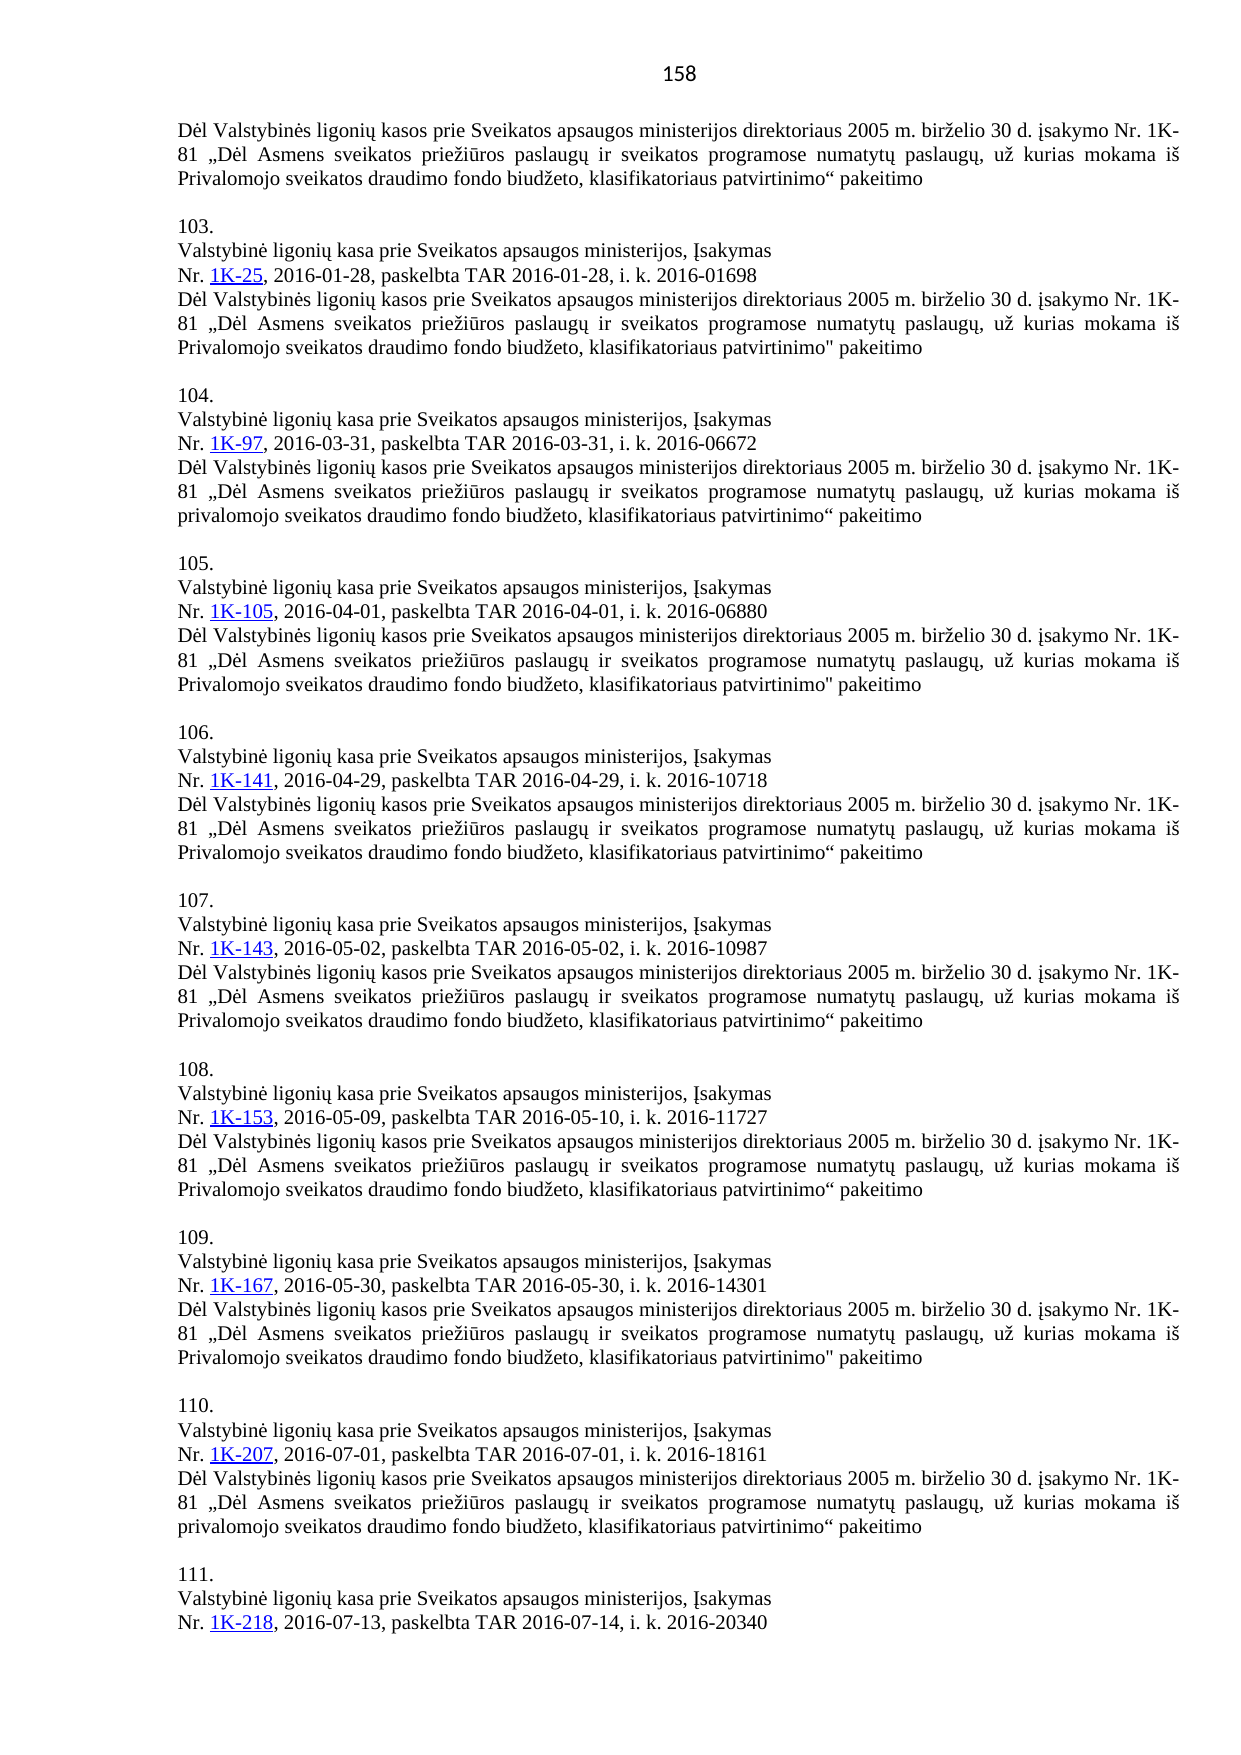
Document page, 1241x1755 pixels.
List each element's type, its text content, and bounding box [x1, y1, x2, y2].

text Nr. 1K-97, 2016-03-31, paskelbta TAR 2016-03-31, i. k. 2016-06672 [177, 431, 1181, 455]
text 111. [177, 1562, 1181, 1586]
text 110. [177, 1393, 1181, 1417]
text Dėl Valstybinės ligonių kasos prie Sveikatos apsaugos ministerijos direktoriaus 2005 m. birželio 30 d. įsakymo Nr. 1K-81 „Dėl Asmens sveikatos priežiūros paslaugų ir sveikatos programose numatytų paslaugų, už kurias mokama iš Privalomojo sveikatos draudimo fondo biudžeto, klasifikatoriaus patvirtinimo“ pakeitimo [177, 118, 1181, 190]
text Valstybinė ligonių kasa prie Sveikatos apsaugos ministerijos, Įsakymas [177, 1081, 1181, 1105]
text 108. [177, 1057, 1181, 1081]
text Nr. 1K-207, 2016-07-01, paskelbta TAR 2016-07-01, i. k. 2016-18161 [177, 1442, 1181, 1466]
text Nr. 1K-167, 2016-05-30, paskelbta TAR 2016-05-30, i. k. 2016-14301 [177, 1273, 1181, 1297]
text 104. [177, 383, 1181, 407]
text 106. [177, 720, 1181, 744]
text Dėl Valstybinės ligonių kasos prie Sveikatos apsaugos ministerijos direktoriaus 2005 m. birželio 30 d. įsakymo Nr. 1K-81 „Dėl Asmens sveikatos priežiūros paslaugų ir sveikatos programose numatytų paslaugų, už kurias mokama iš privalomojo sveikatos draudimo fondo biudžeto, klasifikatoriaus patvirtinimo“ pakeitimo [177, 455, 1181, 527]
text Nr. 1K-153, 2016-05-09, paskelbta TAR 2016-05-10, i. k. 2016-11727 [177, 1105, 1181, 1129]
text 107. [177, 888, 1181, 912]
text Valstybinė ligonių kasa prie Sveikatos apsaugos ministerijos, Įsakymas [177, 912, 1181, 936]
text Dėl Valstybinės ligonių kasos prie Sveikatos apsaugos ministerijos direktoriaus 2005 m. birželio 30 d. įsakymo Nr. 1K-81 „Dėl Asmens sveikatos priežiūros paslaugų ir sveikatos programose numatytų paslaugų, už kurias mokama iš Privalomojo sveikatos draudimo fondo biudžeto, klasifikatoriaus patvirtinimo“ pakeitimo [177, 1129, 1181, 1201]
text Dėl Valstybinės ligonių kasos prie Sveikatos apsaugos ministerijos direktoriaus 2005 m. birželio 30 d. įsakymo Nr. 1K-81 „Dėl Asmens sveikatos priežiūros paslaugų ir sveikatos programose numatytų paslaugų, už kurias mokama iš privalomojo sveikatos draudimo fondo biudžeto, klasifikatoriaus patvirtinimo“ pakeitimo [177, 1466, 1181, 1538]
text Nr. 1K-105, 2016-04-01, paskelbta TAR 2016-04-01, i. k. 2016-06880 [177, 599, 1181, 623]
text Valstybinė ligonių kasa prie Sveikatos apsaugos ministerijos, Įsakymas [177, 1586, 1181, 1610]
text Dėl Valstybinės ligonių kasos prie Sveikatos apsaugos ministerijos direktoriaus 2005 m. birželio 30 d. įsakymo Nr. 1K-81 „Dėl Asmens sveikatos priežiūros paslaugų ir sveikatos programose numatytų paslaugų, už kurias mokama iš Privalomojo sveikatos draudimo fondo biudžeto, klasifikatoriaus patvirtinimo“ pakeitimo [177, 960, 1181, 1032]
text Nr. 1K-143, 2016-05-02, paskelbta TAR 2016-05-02, i. k. 2016-10987 [177, 936, 1181, 960]
text Nr. 1K-141, 2016-04-29, paskelbta TAR 2016-04-29, i. k. 2016-10718 [177, 768, 1181, 792]
text Valstybinė ligonių kasa prie Sveikatos apsaugos ministerijos, Įsakymas [177, 575, 1181, 599]
text 103. [177, 214, 1181, 238]
text 105. [177, 551, 1181, 575]
text Nr. 1K-218, 2016-07-13, paskelbta TAR 2016-07-14, i. k. 2016-20340 [177, 1610, 1181, 1634]
text Dėl Valstybinės ligonių kasos prie Sveikatos apsaugos ministerijos direktoriaus 2005 m. birželio 30 d. įsakymo Nr. 1K-81 „Dėl Asmens sveikatos priežiūros paslaugų ir sveikatos programose numatytų paslaugų, už kurias mokama iš Privalomojo sveikatos draudimo fondo biudžeto, klasifikatoriaus patvirtinimo" pakeitimo [177, 287, 1181, 359]
text Dėl Valstybinės ligonių kasos prie Sveikatos apsaugos ministerijos direktoriaus 2005 m. birželio 30 d. įsakymo Nr. 1K-81 „Dėl Asmens sveikatos priežiūros paslaugų ir sveikatos programose numatytų paslaugų, už kurias mokama iš Privalomojo sveikatos draudimo fondo biudžeto, klasifikatoriaus patvirtinimo'' pakeitimo [177, 623, 1181, 696]
text Nr. 1K-25, 2016-01-28, paskelbta TAR 2016-01-28, i. k. 2016-01698 [177, 262, 1181, 287]
text Valstybinė ligonių kasa prie Sveikatos apsaugos ministerijos, Įsakymas [177, 744, 1181, 768]
text Valstybinė ligonių kasa prie Sveikatos apsaugos ministerijos, Įsakymas [177, 1249, 1181, 1273]
text Valstybinė ligonių kasa prie Sveikatos apsaugos ministerijos, Įsakymas [177, 1417, 1181, 1442]
text Dėl Valstybinės ligonių kasos prie Sveikatos apsaugos ministerijos direktoriaus 2005 m. birželio 30 d. įsakymo Nr. 1K-81 „Dėl Asmens sveikatos priežiūros paslaugų ir sveikatos programose numatytų paslaugų, už kurias mokama iš Privalomojo sveikatos draudimo fondo biudžeto, klasifikatoriaus patvirtinimo“ pakeitimo [177, 792, 1181, 864]
text Valstybinė ligonių kasa prie Sveikatos apsaugos ministerijos, Įsakymas [177, 238, 1181, 262]
text Dėl Valstybinės ligonių kasos prie Sveikatos apsaugos ministerijos direktoriaus 2005 m. birželio 30 d. įsakymo Nr. 1K-81 „Dėl Asmens sveikatos priežiūros paslaugų ir sveikatos programose numatytų paslaugų, už kurias mokama iš Privalomojo sveikatos draudimo fondo biudžeto, klasifikatoriaus patvirtinimo" pakeitimo [177, 1297, 1181, 1369]
text 109. [177, 1225, 1181, 1249]
text Valstybinė ligonių kasa prie Sveikatos apsaugos ministerijos, Įsakymas [177, 407, 1181, 431]
